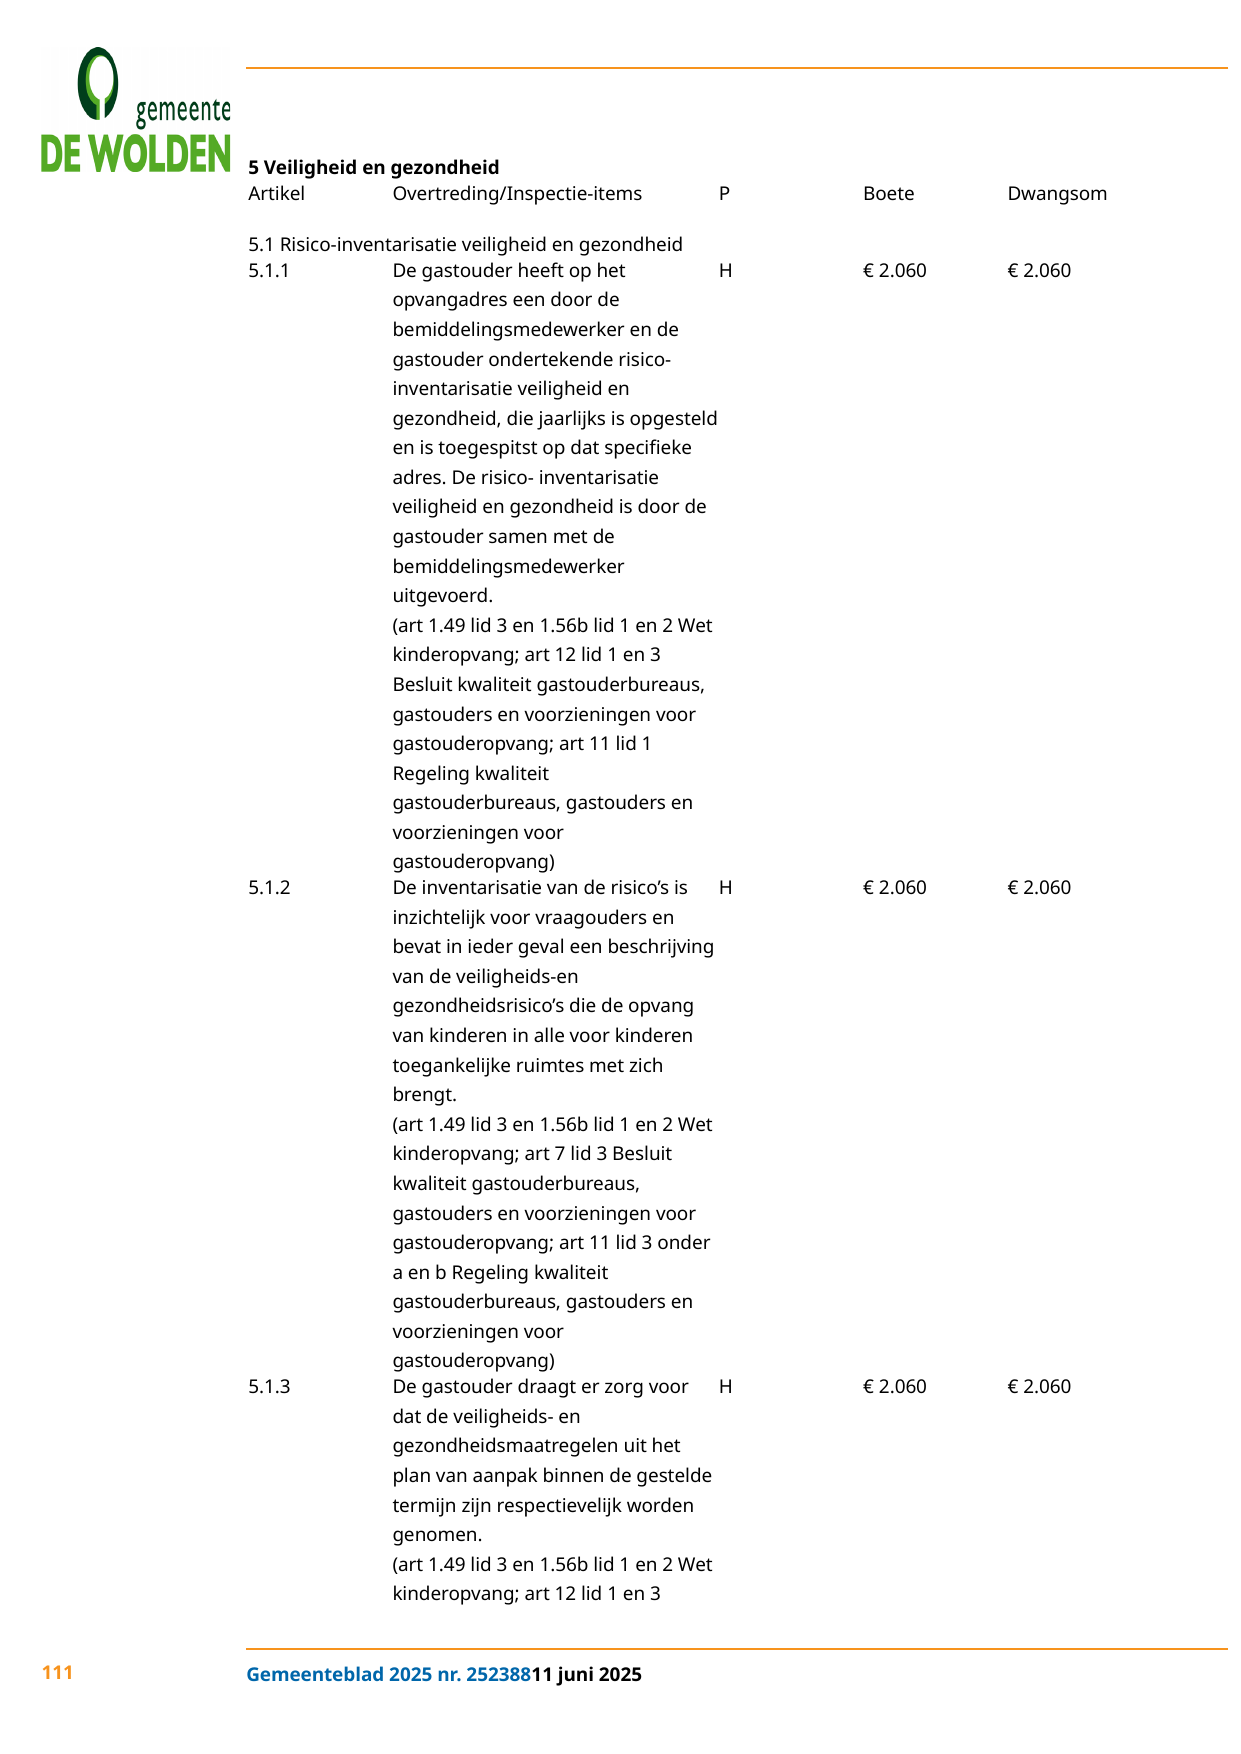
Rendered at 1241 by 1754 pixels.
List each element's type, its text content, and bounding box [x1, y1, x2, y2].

table_cell Dwangsom [1007, 180, 1152, 206]
table_cell De inventarisatie van de risico’s is inzichtelijk voor vraagouders en bevat in ieder geval een beschrijving van de veiligheids-en gezondheidsrisico’s die de opvang van kinderen in alle voor kinderen toegankelijke ruimtes met zich brengt. (art 1.49 lid 3 en 1.56b lid 1 en 2 Wet kinderopvang; art 7 lid 3 Besluit kwaliteit gastouderbureaus, gastouders en voorzieningen voor gastouderopvang; art 11 lid 3 onder a en b Regeling kwaliteit gastouderbureaus, gastouders en voorzieningen voor gastouderopvang) [392, 874, 719, 1373]
table_cell [1007, 206, 1152, 231]
table_cell [863, 206, 1007, 231]
table_cell P [719, 180, 863, 206]
table_cell € 2.060 [1007, 874, 1152, 1373]
table_cell € 2.060 [1007, 1374, 1152, 1606]
table_cell Artikel [248, 180, 392, 206]
table_cell € 2.060 [1007, 257, 1152, 874]
table_cell Boete [863, 180, 1007, 206]
table_cell H [719, 874, 863, 1373]
picture [41, 47, 231, 172]
table_cell € 2.060 [863, 257, 1007, 874]
table_cell € 2.060 [863, 874, 1007, 1373]
table_cell H [719, 1374, 863, 1606]
table_cell De gastouder draagt er zorg voor dat de veiligheids- en gezondheidsmaatregelen uit het plan van aanpak binnen de gestelde termijn zijn respectievelijk worden genomen. (art 1.49 lid 3 en 1.56b lid 1 en 2 Wet kinderopvang; art 12 lid 1 en 3 [392, 1374, 719, 1606]
table_cell 5.1 Risico-inventarisatie veiligheid en gezondheid [248, 231, 1152, 257]
table_cell [719, 206, 863, 231]
table_cell De gastouder heeft op het opvangadres een door de bemiddelingsmedewerker en de gastouder ondertekende risico-inventarisatie veiligheid en gezondheid, die jaarlijks is opgesteld en is toegespitst op dat specifieke adres. De risico- inventarisatie veiligheid en gezondheid is door de gastouder samen met de bemiddelingsmedewerker uitgevoerd. (art 1.49 lid 3 en 1.56b lid 1 en 2 Wet kinderopvang; art 12 lid 1 en 3 Besluit kwaliteit gastouderbureaus, gastouders en voorzieningen voor gastouderopvang; art 11 lid 1 Regeling kwaliteit gastouderbureaus, gastouders en voorzieningen voor gastouderopvang) [392, 257, 719, 874]
table_cell € 2.060 [863, 1374, 1007, 1606]
table_cell 5.1.2 [248, 874, 392, 1373]
table_cell [248, 206, 392, 231]
table_cell H [719, 257, 863, 874]
table_header 5 Veiligheid en gezondheid [248, 154, 1152, 180]
table_cell 5.1.3 [248, 1374, 392, 1606]
table_cell Overtreding/Inspectie-items [392, 180, 719, 206]
table_cell [392, 206, 719, 231]
table_cell 5.1.1 [248, 257, 392, 874]
